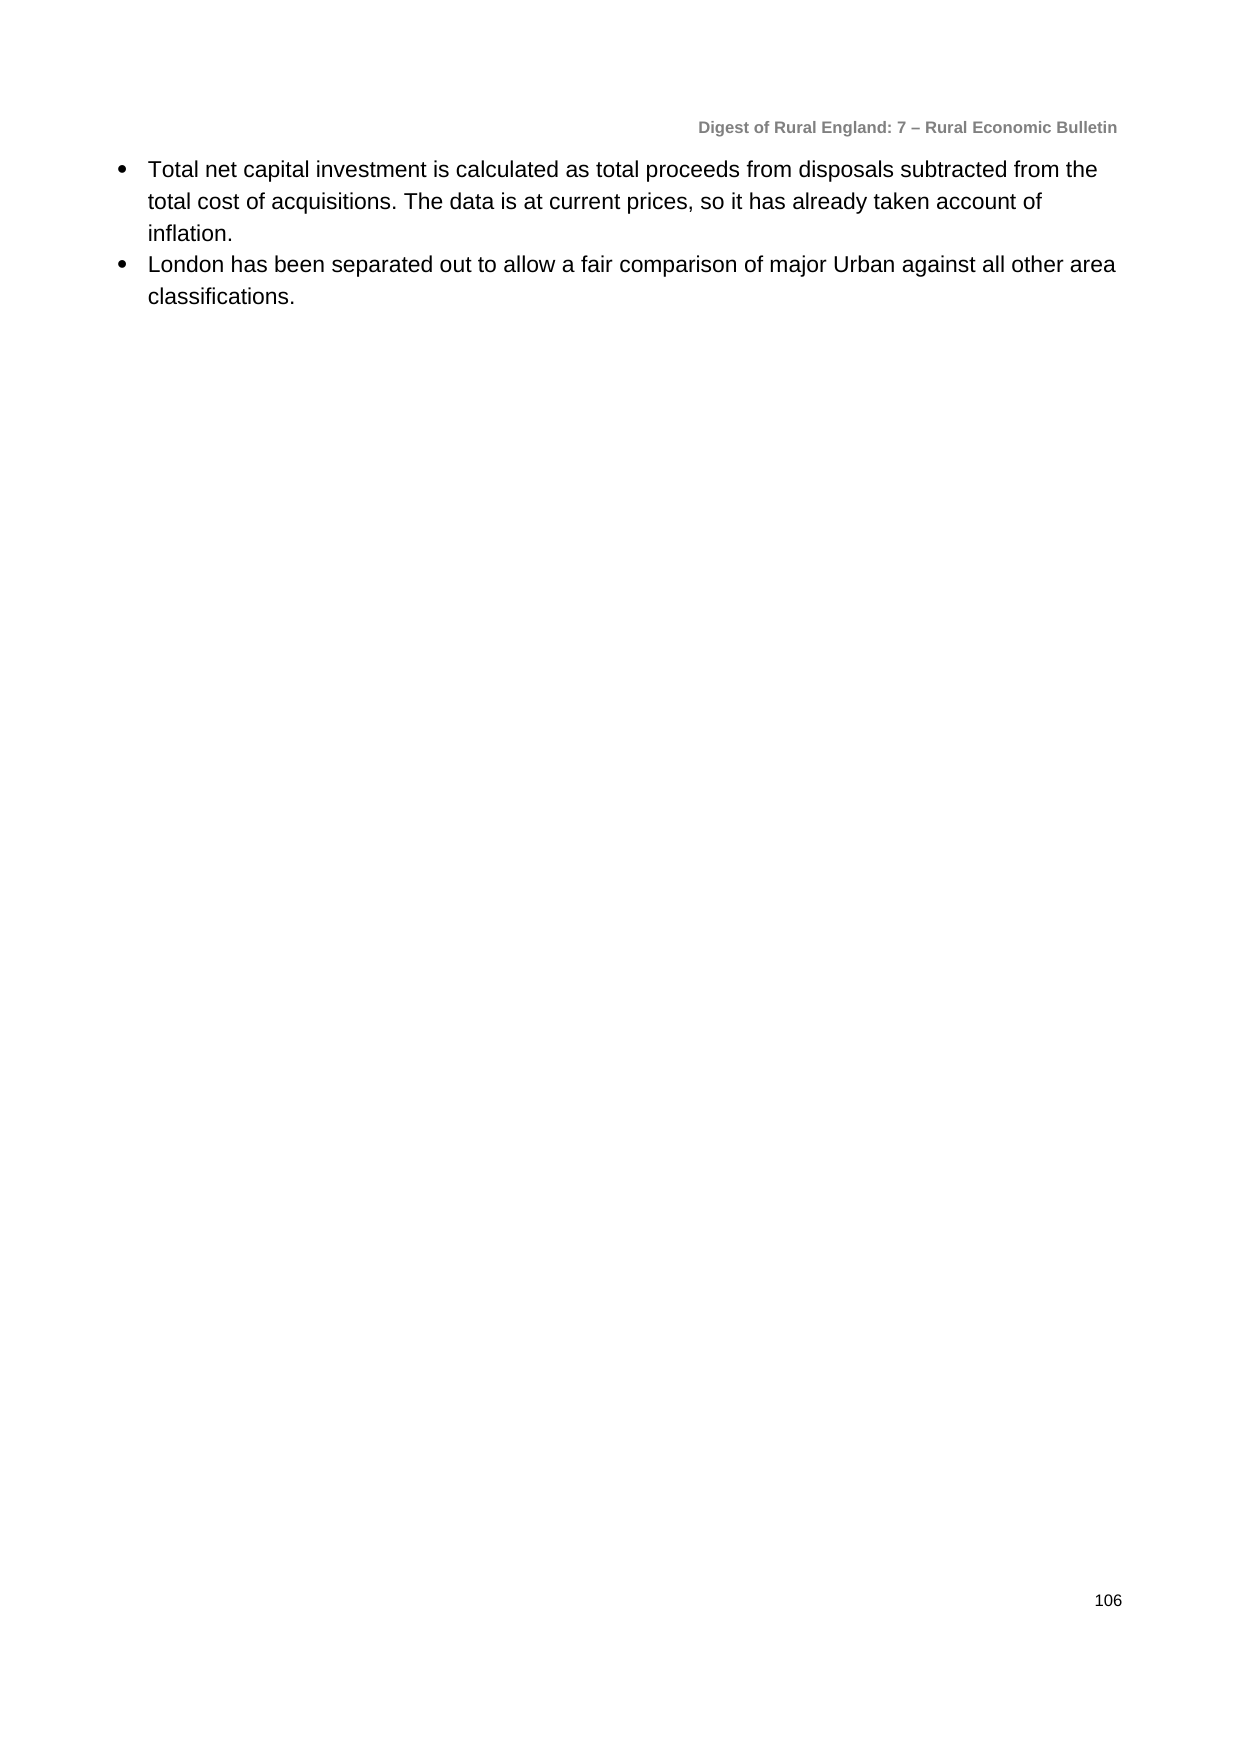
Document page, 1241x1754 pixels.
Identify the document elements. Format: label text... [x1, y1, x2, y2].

list Total net capital investment is calculated as total proceeds from disposals subtracted from the total cost of acquisitions. The data is at current prices, so it has already taken account of inflation. [118, 156, 1122, 246]
list London has been separated out to allow a fair comparison of major Urban against all other area classifications. [118, 251, 1122, 309]
